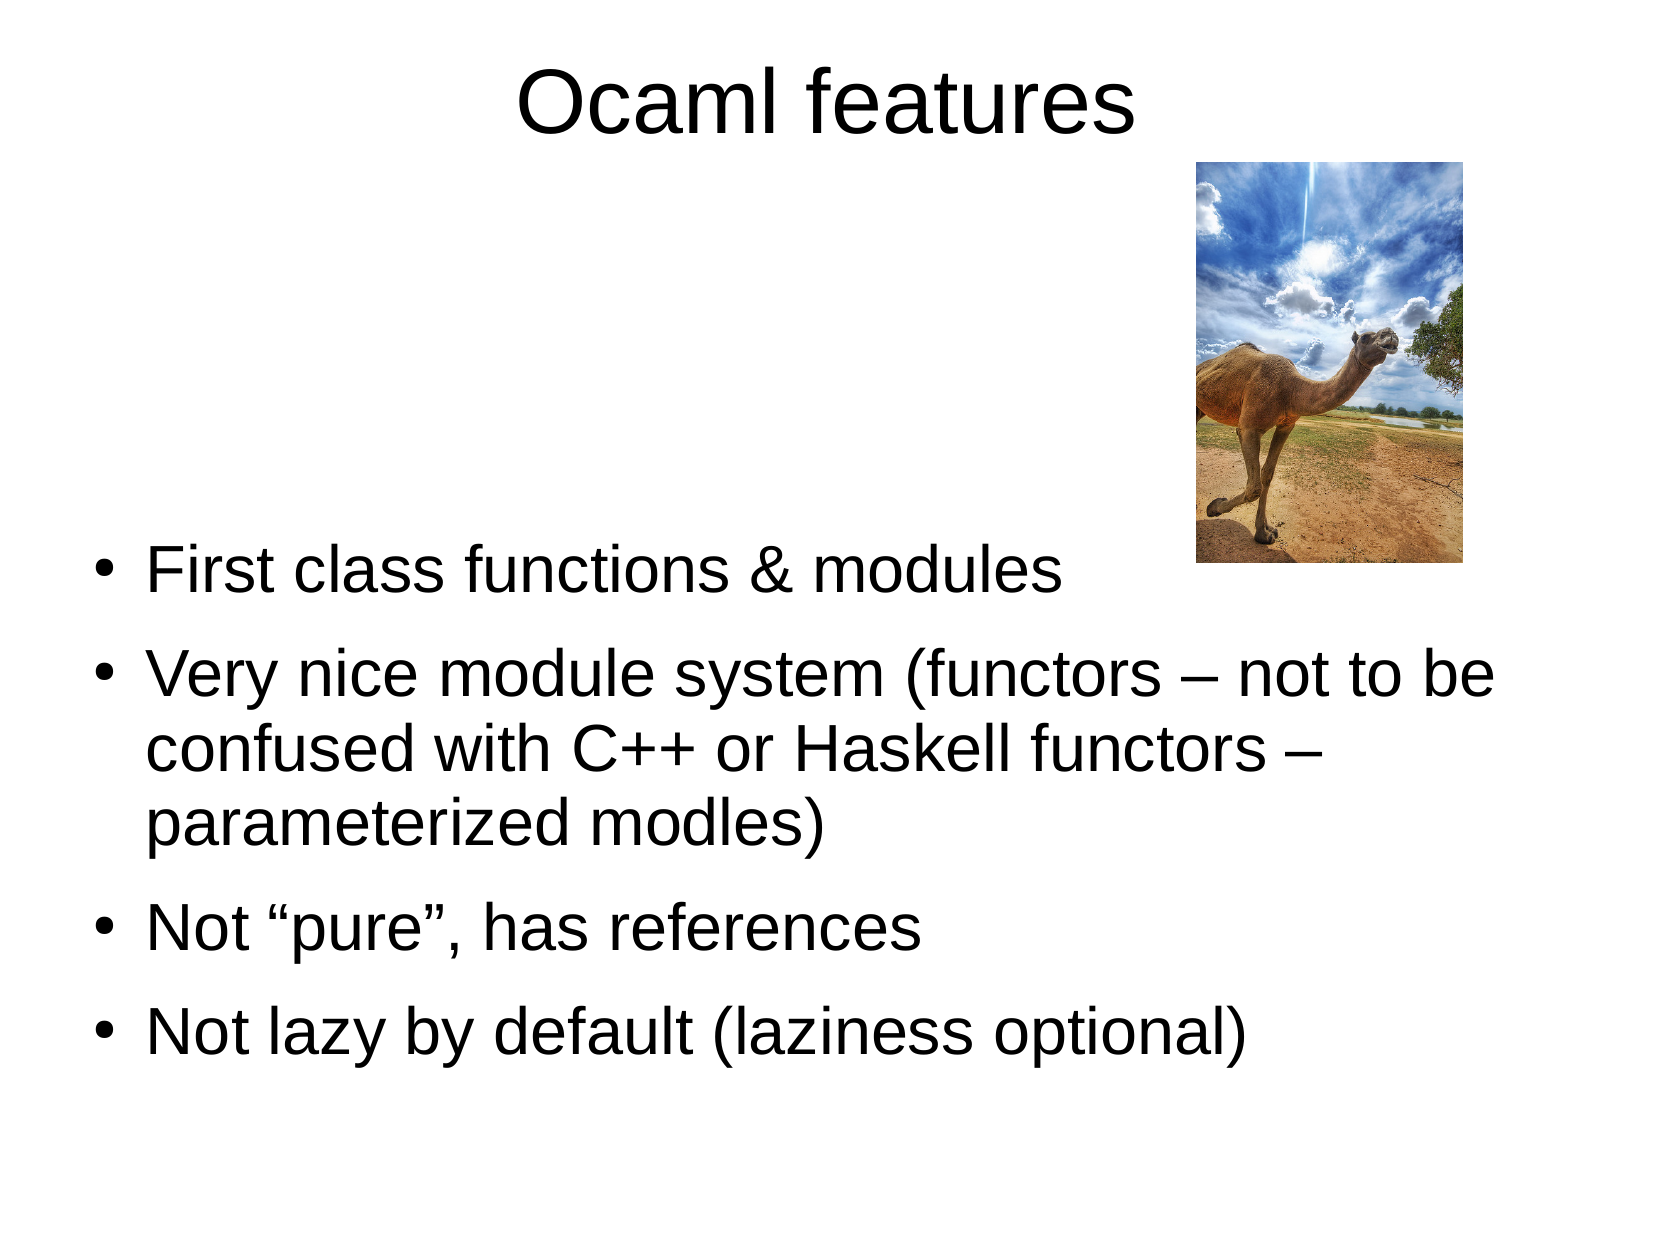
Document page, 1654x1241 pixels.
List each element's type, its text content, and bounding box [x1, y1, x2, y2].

list First class functions & modules Very nice module system (functors – not to be confused with C++ or Haskell functors – parameterized modles) Not “pure”, has references Not lazy by default (laziness optional) [75, 531, 1564, 1201]
picture [1196, 162, 1463, 563]
title Ocaml features [82, 49, 1571, 257]
